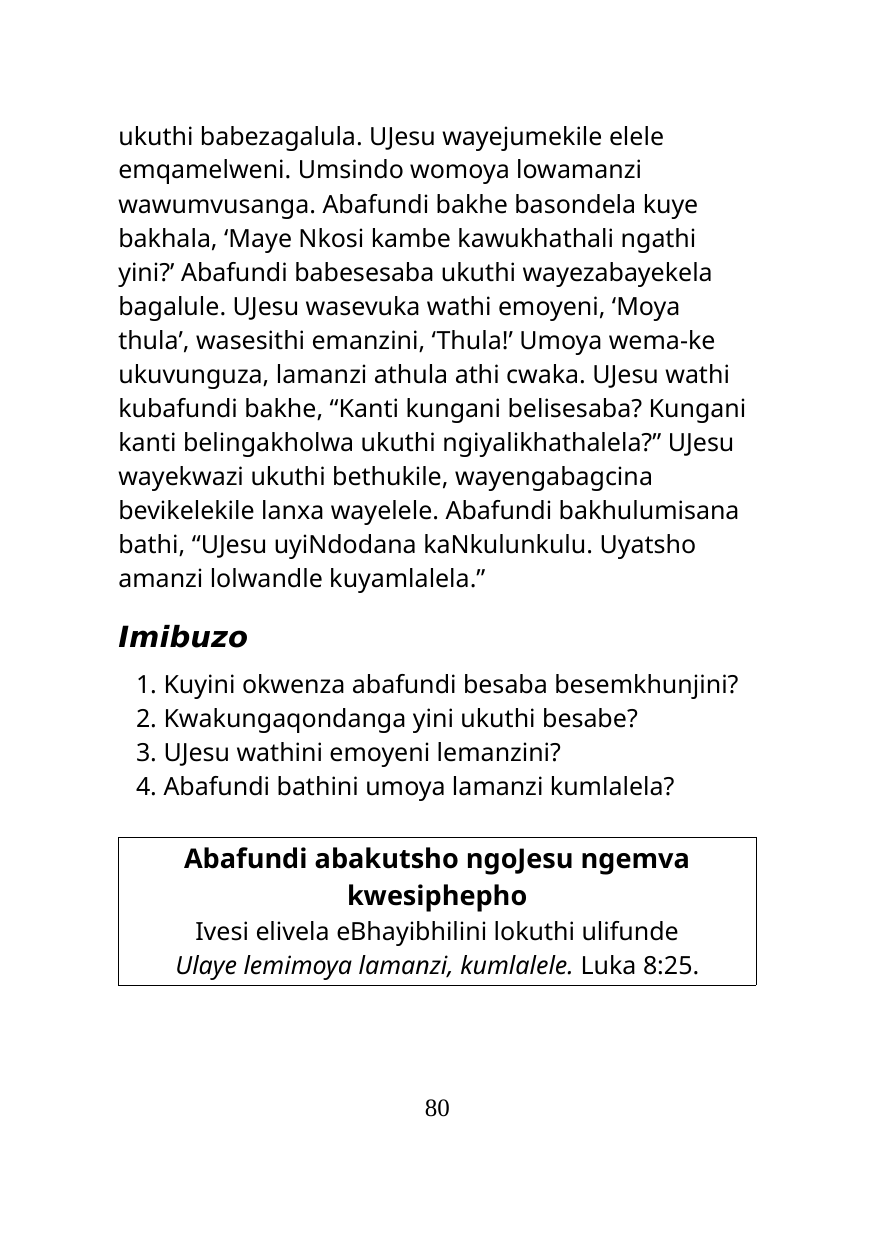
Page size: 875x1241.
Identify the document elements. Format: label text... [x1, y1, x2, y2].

list Kuyini okwenza abafundi besaba besemkhunjini? [118, 666, 756, 701]
text ukuthi babezagalula. UJesu wayejumekile elele emqamelweni. Umsindo womoya lowamanzi wawumvusanga. Abafundi bakhe basondela kuye bakhala, ‘Maye Nkosi kambe kawukhathali ngathi yini?’ Abafundi babesesaba ukuthi wayezabayekela bagalule. UJesu wasevuka wathi emoyeni, ‘Moya thula’, wasesithi emanzini, ‘Thula!’ Umoya wema-ke ukuvunguza, lamanzi athula athi cwaka. UJesu wathi kubafundi bakhe, “Kanti kungani belisesaba? Kungani kanti belingakholwa ukuthi ngiyalikhathalela?” UJesu wayekwazi ukuthi bethukile, wayengabagcina bevikelekile lanxa wayelele. Abafundi bakhulumisana bathi, “UJesu uyiNdodana kaNkulunkulu. Uyatsho amanzi lolwandle kuyamlalela.” [118, 118, 756, 595]
subtitle Imibuzo [118, 620, 756, 654]
list UJesu wathini emoyeni lemanzini? [118, 734, 756, 769]
list Abafundi bathini umoya lamanzi kumlalela? [118, 769, 756, 803]
text Abafundi abakutsho ngoJesu ngemva kwesiphepho [119, 838, 756, 911]
list Kwakungaqondanga yini ukuthi besabe? [118, 701, 756, 734]
text Ivesi elivela eBhayibhilini lokuthi ulifunde [119, 911, 756, 944]
text Ulaye lemimoya lamanzi, kumlalele. Luka 8:25. [119, 944, 756, 985]
